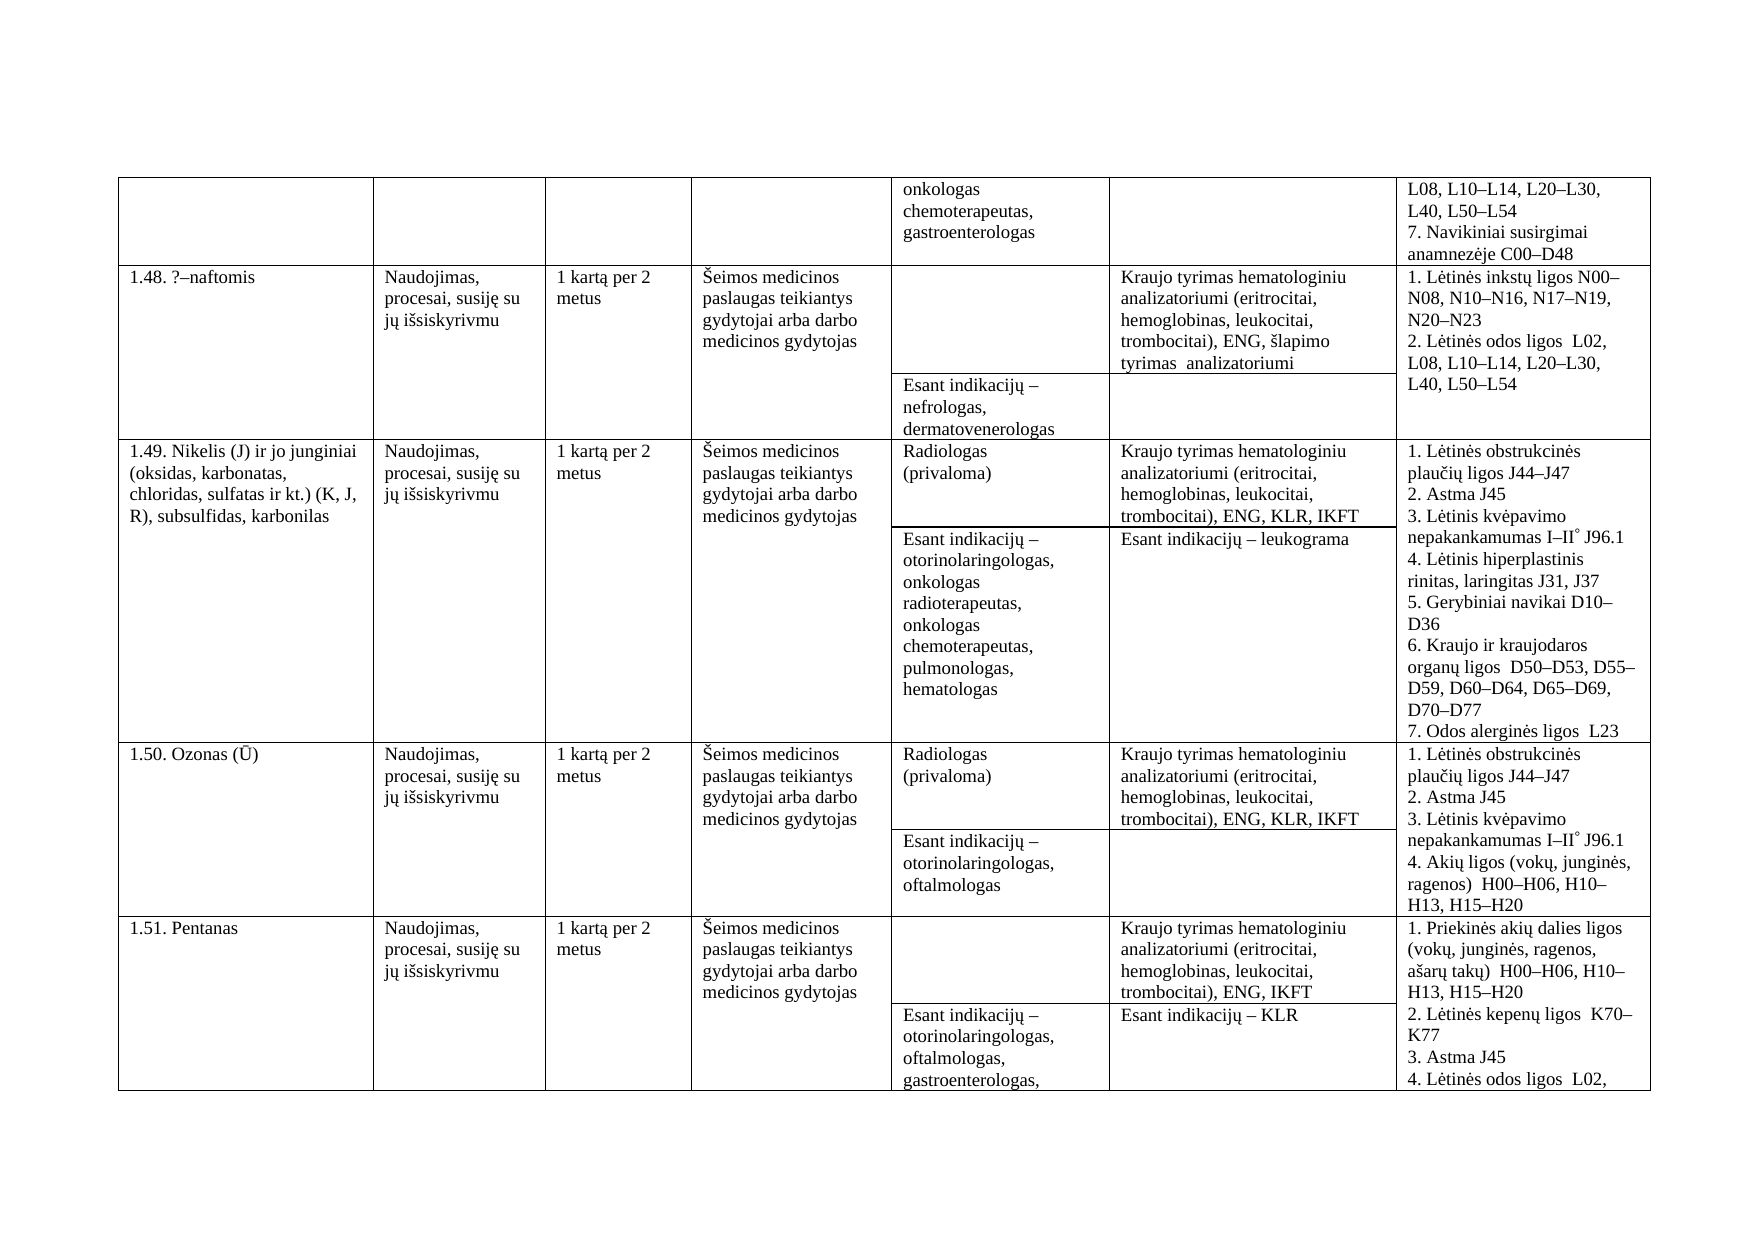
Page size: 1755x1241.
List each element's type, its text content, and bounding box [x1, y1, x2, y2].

table_cell Radiologas (privaloma) [892, 440, 1109, 526]
table_cell Kraujo tyrimas hematologiniu analizatoriumi (eritrocitai, hemoglobinas, leukocitai, trombocitai), ENG, šlapimo tyrimas analizatoriumi [1110, 266, 1396, 373]
table_cell Šeimos medicinos paslaugas teikiantys gydytojai arba darbo medicinos gydytojas [692, 743, 891, 916]
table_cell 1 kartą per 2 metus [546, 440, 691, 742]
table_cell Šeimos medicinos paslaugas teikiantys gydytojai arba darbo medicinos gydytojas [692, 266, 891, 439]
table_cell [1110, 830, 1396, 916]
table_cell Esant indikacijų –nefrologas, dermatovenerologas [892, 374, 1109, 439]
table_cell Radiologas (privaloma) [892, 743, 1109, 829]
table_cell 1 kartą per 2 metus [546, 917, 691, 1090]
table_cell [1110, 374, 1396, 439]
table_cell 1. Lėtinės obstrukcinės plaučių ligos J44–J47 2. Astma J45 3. Lėtinis kvėpavimo nepakankamumas I–II J96.1 4. Lėtinis hiperplastinis rinitas, laringitas J31, J37 5. Gerybiniai navikai D10–D36 6. Kraujo ir kraujodaros organų ligos D50–D53, D55–D59, D60–D64, D65–D69, D70–D77 7. Odos alerginės ligos L23 [1397, 440, 1650, 742]
table_cell [892, 266, 1109, 373]
table_cell Kraujo tyrimas hematologiniu analizatoriumi (eritrocitai, hemoglobinas, leukocitai, trombocitai), ENG, KLR, IKFT [1110, 743, 1396, 829]
table_cell 1 kartą per 2 metus [546, 266, 691, 439]
table_cell onkologas chemoterapeutas, gastroenterologas [892, 178, 1109, 264]
table_cell 1.50. Ozonas (Ū) [119, 743, 373, 916]
table_cell 1. Lėtinės obstrukcinės plaučių ligos J44–J47 2. Astma J45 3. Lėtinis kvėpavimo nepakankamumas I–II J96.1 4. Akių ligos (vokų, junginės, ragenos) H00–H06, H10–H13, H15–H20 [1397, 743, 1650, 916]
table_cell Esant indikacijų – leukograma [1110, 528, 1396, 742]
table_cell [892, 917, 1109, 1003]
table_cell Esant indikacijų –otorinolaringologas, onkologas radioterapeutas, onkologas chemoterapeutas, pulmonologas, hematologas [892, 528, 1109, 742]
table_cell 1 kartą per 2 metus [546, 743, 691, 916]
table_cell 1. Lėtinės inkstų ligos N00–N08, N10–N16, N17–N19, N20–N23 2. Lėtinės odos ligos L02, L08, L10–L14, L20–L30, L40, L50–L54 [1397, 266, 1650, 439]
table_cell 1.48. ?beta–naftomis [119, 266, 373, 439]
table_cell Šeimos medicinos paslaugas teikiantys gydytojai arba darbo medicinos gydytojas [692, 917, 891, 1090]
table_cell Esant indikacijų – KLR [1110, 1004, 1396, 1090]
table_cell Naudojimas, procesai, susiję su jų išsiskyrivmu [374, 917, 545, 1090]
table_cell [692, 178, 891, 264]
table_cell Šeimos medicinos paslaugas teikiantys gydytojai arba darbo medicinos gydytojas [692, 440, 891, 742]
table_cell Kraujo tyrimas hematologiniu analizatoriumi (eritrocitai, hemoglobinas, leukocitai, trombocitai), ENG, KLR, IKFT [1110, 440, 1396, 526]
table_cell Esant indikacijų – otorinolaringologas, oftalmologas, gastroenterologas, [892, 1004, 1109, 1090]
table_cell Naudojimas, procesai, susiję su jų išsiskyrivmu [374, 266, 545, 439]
table_cell 1.51. Pentanas [119, 917, 373, 1090]
table_cell 1. Priekinės akių dalies ligos (vokų, junginės, ragenos, ašarų takų) H00–H06, H10–H13, H15–H20 2. Lėtinės kepenų ligos K70–K77 3. Astma J45 4. Lėtinės odos ligos L02, [1397, 917, 1650, 1090]
table_cell 1.49. Nikelis (J) ir jo junginiai (oksidas, karbonatas, chloridas, sulfatas ir kt.) (K, J, R), subsulfidas, karbonilas [119, 440, 373, 742]
table_cell [1110, 178, 1396, 264]
table_cell Esant indikacijų – otorinolaringologas, oftalmologas [892, 830, 1109, 916]
table_cell Naudojimas, procesai, susiję su jų išsiskyrivmu [374, 440, 545, 742]
table_cell [119, 178, 373, 264]
table_cell Naudojimas, procesai, susiję su jų išsiskyrivmu [374, 743, 545, 916]
table_cell [374, 178, 545, 264]
table_cell [546, 178, 691, 264]
table_cell Kraujo tyrimas hematologiniu analizatoriumi (eritrocitai, hemoglobinas, leukocitai, trombocitai), ENG, IKFT [1110, 917, 1396, 1003]
table_cell L08, L10–L14, L20–L30, L40, L50–L54 7. Navikiniai susirgimai anamnezėje C00–D48 [1397, 178, 1650, 264]
